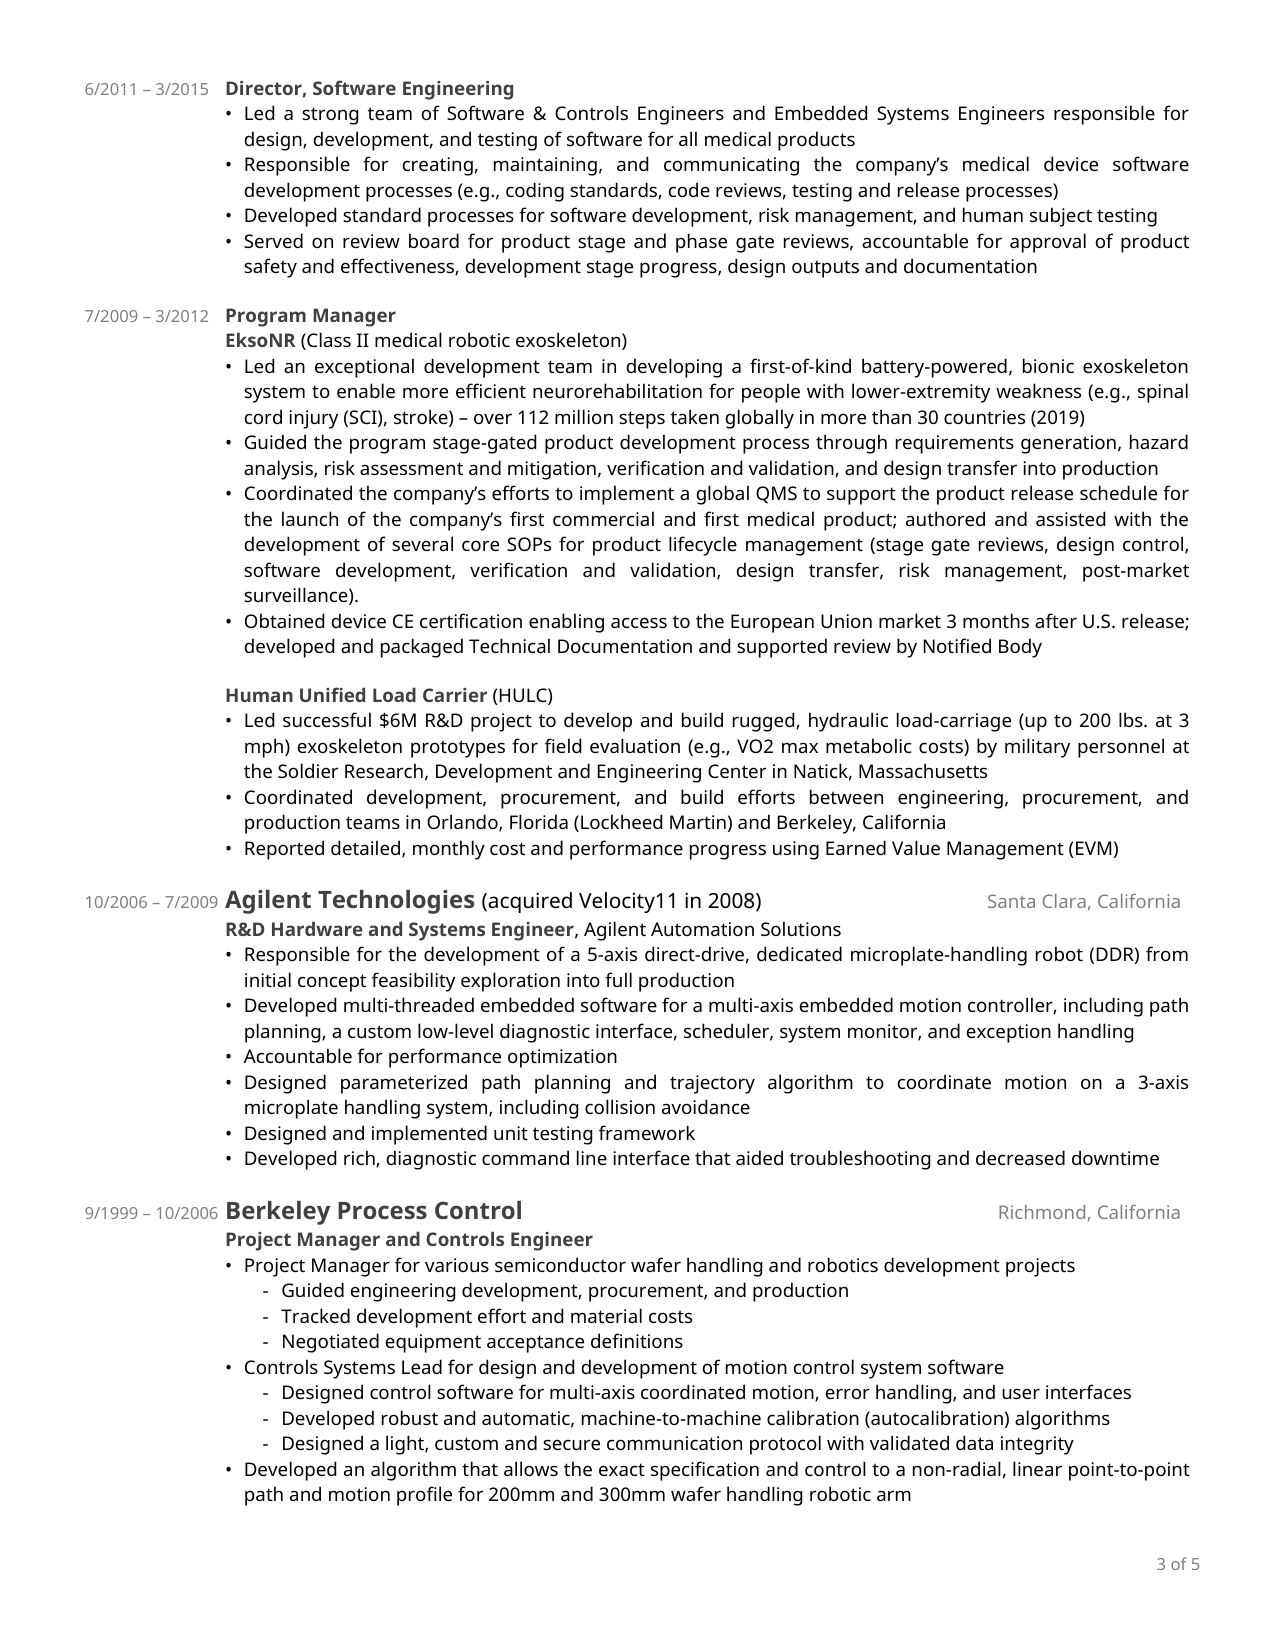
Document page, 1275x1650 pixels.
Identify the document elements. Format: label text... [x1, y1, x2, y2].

text Project Manager and Controls Engineer [75, 1226, 1191, 1252]
text 7/2009 – 3/2012 Program Manager [75, 302, 1191, 327]
list Led successful $6M R&D project to develop and build rugged, hydraulic load-carriage (up to 200 lbs. at 3 mph) exoskeleton prototypes for field evaluation (e.g., VO2 max metabolic costs) by military personnel at the Soldier Research, Development and Engineering Center in Natick, Massachusetts [225, 707, 1191, 784]
text EksoNR (Class II medical robotic exoskeleton) [75, 327, 1200, 353]
list Developed standard processes for software development, risk management, and human subject testing [225, 203, 1191, 228]
list Reported detailed, monthly cost and performance progress using Earned Value Management (EVM) [225, 835, 1191, 861]
list Led a strong team of Software & Controls Engineers and Embedded Systems Engineers responsible for design, development, and testing of software for all medical products [225, 101, 1191, 152]
list Accountable for performance optimization [225, 1043, 1191, 1069]
text Human Unified Load Carrier (HULC) [75, 682, 1191, 707]
list Developed multi-threaded embedded software for a multi-axis embedded motion controller, including path planning, a custom low-level diagnostic interface, scheduler, system monitor, and exception handling [225, 992, 1191, 1043]
list Guided the program stage-gated product development process through requirements generation, hazard analysis, risk assessment and mitigation, verification and validation, and design transfer into production [225, 429, 1191, 481]
list Designed parameterized path planning and trajectory algorithm to coordinate motion on a 3-axis microplate handling system, including collision avoidance [225, 1069, 1191, 1120]
list Responsible for creating, maintaining, and communicating the company’s medical device software development processes (e.g., coding standards, code reviews, testing and release processes) [225, 152, 1191, 203]
text R&D Hardware and Systems Engineer, Agilent Automation Solutions [75, 916, 1191, 941]
list Developed an algorithm that allows the exact specification and control to a non-radial, linear point-to-point path and motion profile for 200mm and 300mm wafer handling robotic arm [225, 1456, 1191, 1507]
list Coordinated the company’s efforts to implement a global QMS to support the product release schedule for the launch of the company’s first commercial and first medical product; authored and assisted with the development of several core SOPs for product lifecycle management (stage gate reviews, design control, software development, verification and validation, design transfer, risk management, post-market surveillance). [225, 481, 1191, 608]
list Developed rich, diagnostic command line interface that aided troubleshooting and decreased downtime [225, 1146, 1191, 1171]
text - Guided engineering development, procurement, and production [75, 1277, 1191, 1303]
list Controls Systems Lead for design and development of motion control system software [225, 1354, 1191, 1379]
list Led an exceptional development team in developing a first-of-kind battery-powered, bionic exoskeleton system to enable more efficient neurorehabilitation for people with lower-extremity weakness (e.g., spinal cord injury (SCI), stroke) – over 112 million steps taken globally in more than 30 countries (2019) [225, 353, 1191, 429]
list Project Manager for various semiconductor wafer handling and robotics development projects [225, 1252, 1191, 1277]
list Coordinated development, procurement, and build efforts between engineering, procurement, and production teams in Orlando, Florida (Lockheed Martin) and Berkeley, California [225, 784, 1191, 835]
text 9/1999 – 10/2006 Berkeley Process Control Richmond, California [75, 1194, 1200, 1226]
text - Developed robust and automatic, machine-to-machine calibration (autocalibration) algorithms [75, 1405, 1191, 1431]
list Served on review board for product stage and phase gate reviews, accountable for approval of product safety and effectiveness, development stage progress, design outputs and documentation [225, 228, 1191, 279]
text - Designed a light, custom and secure communication protocol with validated data integrity [75, 1431, 1191, 1456]
text 6/2011 – 3/2015 Director, Software Engineering [75, 75, 1191, 101]
text - Tracked development effort and material costs [75, 1303, 1191, 1328]
text 10/2006 – 7/2009 Agilent Technologies (acquired Velocity11 in 2008) Santa Clara, California [75, 883, 1200, 916]
list Designed and implemented unit testing framework [225, 1120, 1191, 1146]
list Obtained device CE certification enabling access to the European Union market 3 months after U.S. release; developed and packaged Technical Documentation and supported review by Notified Body [225, 608, 1191, 659]
list Responsible for the development of a 5-axis direct-drive, dedicated microplate-handling robot (DDR) from initial concept feasibility exploration into full production [225, 941, 1191, 992]
text - Negotiated equipment acceptance definitions [75, 1328, 1191, 1354]
text - Designed control software for multi-axis coordinated motion, error handling, and user interfaces [75, 1379, 1191, 1405]
